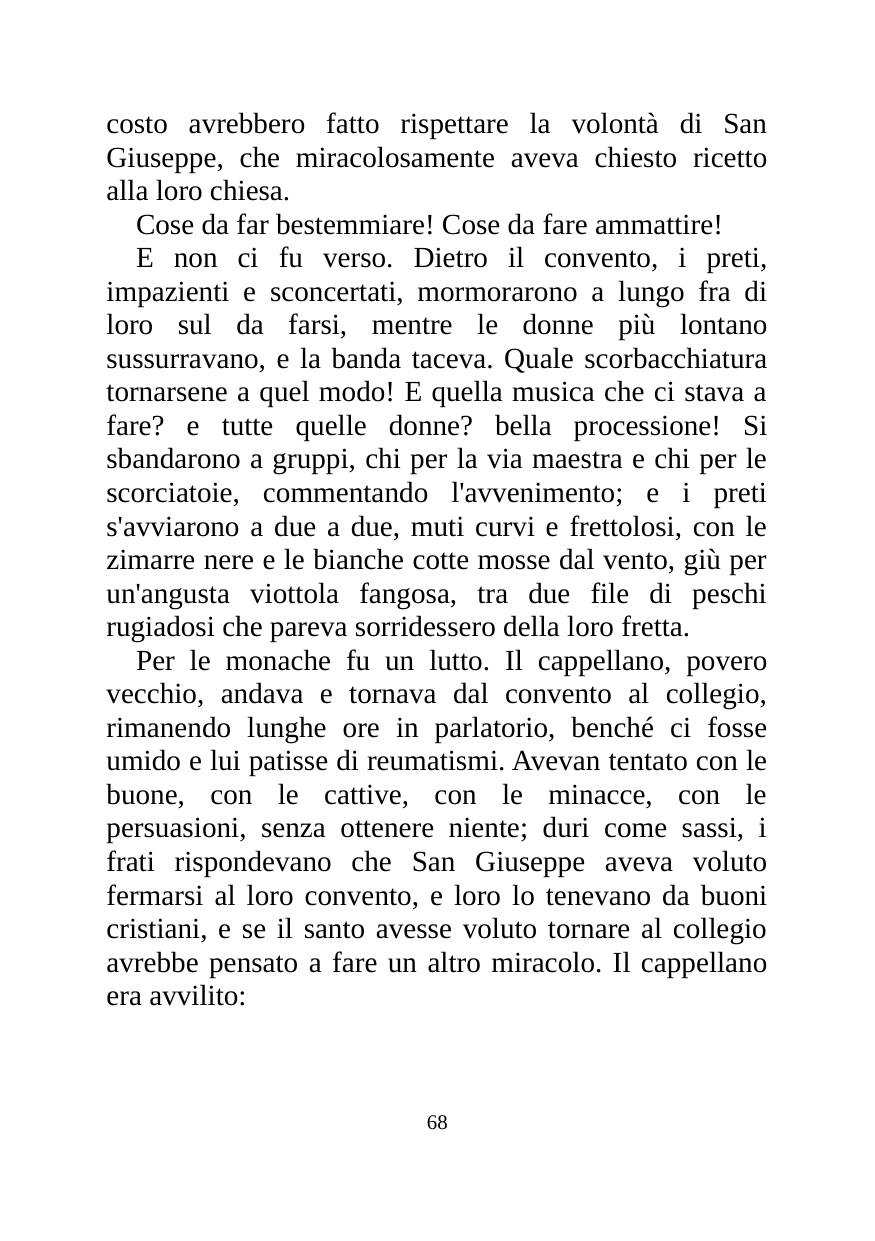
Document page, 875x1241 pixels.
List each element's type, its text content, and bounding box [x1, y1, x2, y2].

text Cose da far bestemmiare! Cose da fare ammattire! [106, 207, 768, 240]
text costo avrebbero fatto rispettare la volontà di San Giuseppe, che miracolosamente aveva chiesto ricetto alla loro chiesa. [106, 106, 768, 207]
text Per le monache fu un lutto. Il cappellano, povero vecchio, andava e tornava dal convento al collegio, rimanendo lunghe ore in parlatorio, benché ci fosse umido e lui patisse di reumatismi. Avevan tentato con le buone, con le cattive, con le minacce, con le persuasioni, senza ottenere niente; duri come sassi, i frati rispondevano che San Giuseppe aveva voluto fermarsi al loro convento, e loro lo tenevano da buoni cristiani, e se il santo avesse voluto tornare al collegio avrebbe pensato a fare un altro miracolo. Il cappellano era avvilito: [106, 643, 768, 1012]
text E non ci fu verso. Dietro il convento, i preti, impazienti e sconcertati, mormorarono a lungo fra di loro sul da farsi, mentre le donne più lontano sussurravano, e la banda taceva. Quale scorbacchiatura tornarsene a quel modo! E quella musica che ci stava a fare? e tutte quelle donne? bella processione! Si sbandarono a gruppi, chi per la via maestra e chi per le scorciatoie, commentando l'avvenimento; e i preti s'avviarono a due a due, muti curvi e frettolosi, con le zimarre nere e le bianche cotte mosse dal vento, giù per un'angusta viottola fangosa, tra due file di peschi rugiadosi che pareva sorridessero della loro fretta. [106, 240, 768, 643]
